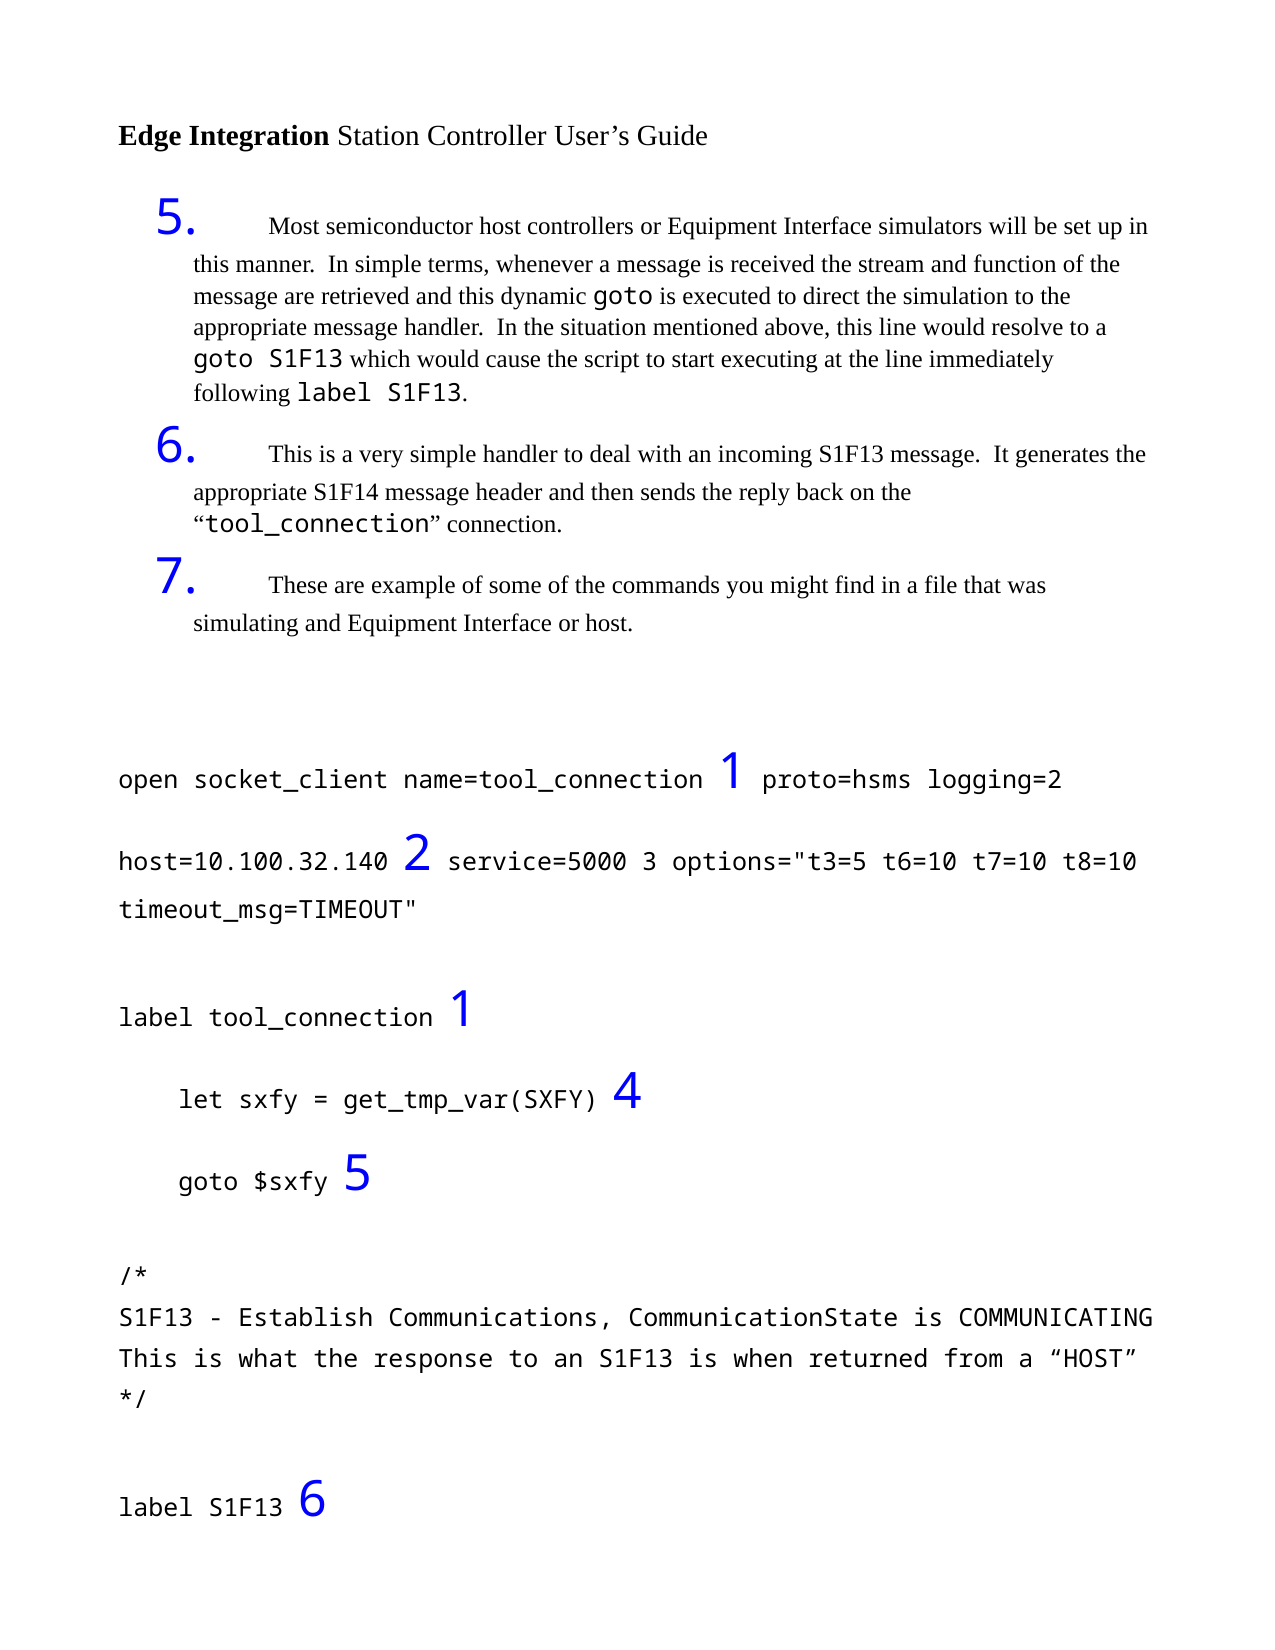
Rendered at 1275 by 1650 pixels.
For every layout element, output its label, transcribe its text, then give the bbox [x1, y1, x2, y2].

text This is what the response to an S1F13 is when returned from a “HOST” [118, 1341, 1157, 1375]
text label tool_connection 1 [118, 973, 1157, 1041]
text S1F13 - Establish Communications, CommunicationState is COMMUNICATING [118, 1300, 1157, 1334]
text label S1F13 6 [118, 1463, 1157, 1531]
text */ [118, 1381, 1157, 1416]
text let sxfy = get_tmp_var(SXFY) 4 [118, 1055, 1157, 1123]
list Most semiconductor host controllers or Equipment Interface simulators will be set up in this manner. In simple terms, whenever a message is received the stream and function of the message are retrieved and this dynamic goto is executed to direct the simulation to the appropriate message handler. In the situation mentioned above, this line would resolve to a goto S1F13 which would cause the script to start executing at the line immediately following label S1F13. [156, 181, 1157, 409]
list This is a very simple handler to deal with an incoming S1F13 message. It generates the appropriate S1F14 message header and then sends the reply back on the “tool_connection” connection. [156, 409, 1157, 540]
text /* [118, 1259, 1157, 1293]
text open socket_client name=tool_connection 1 proto=hsms logging=2 host=10.100.32.140 2 service=5000 3 options="t3=5 t6=10 t7=10 t8=10 timeout_msg=TIMEOUT" [118, 735, 1157, 926]
list These are example of some of the commands you might find in a file that was simulating and Equipment Interface or host. [156, 540, 1157, 637]
text goto $sxfy 5 [118, 1136, 1157, 1204]
